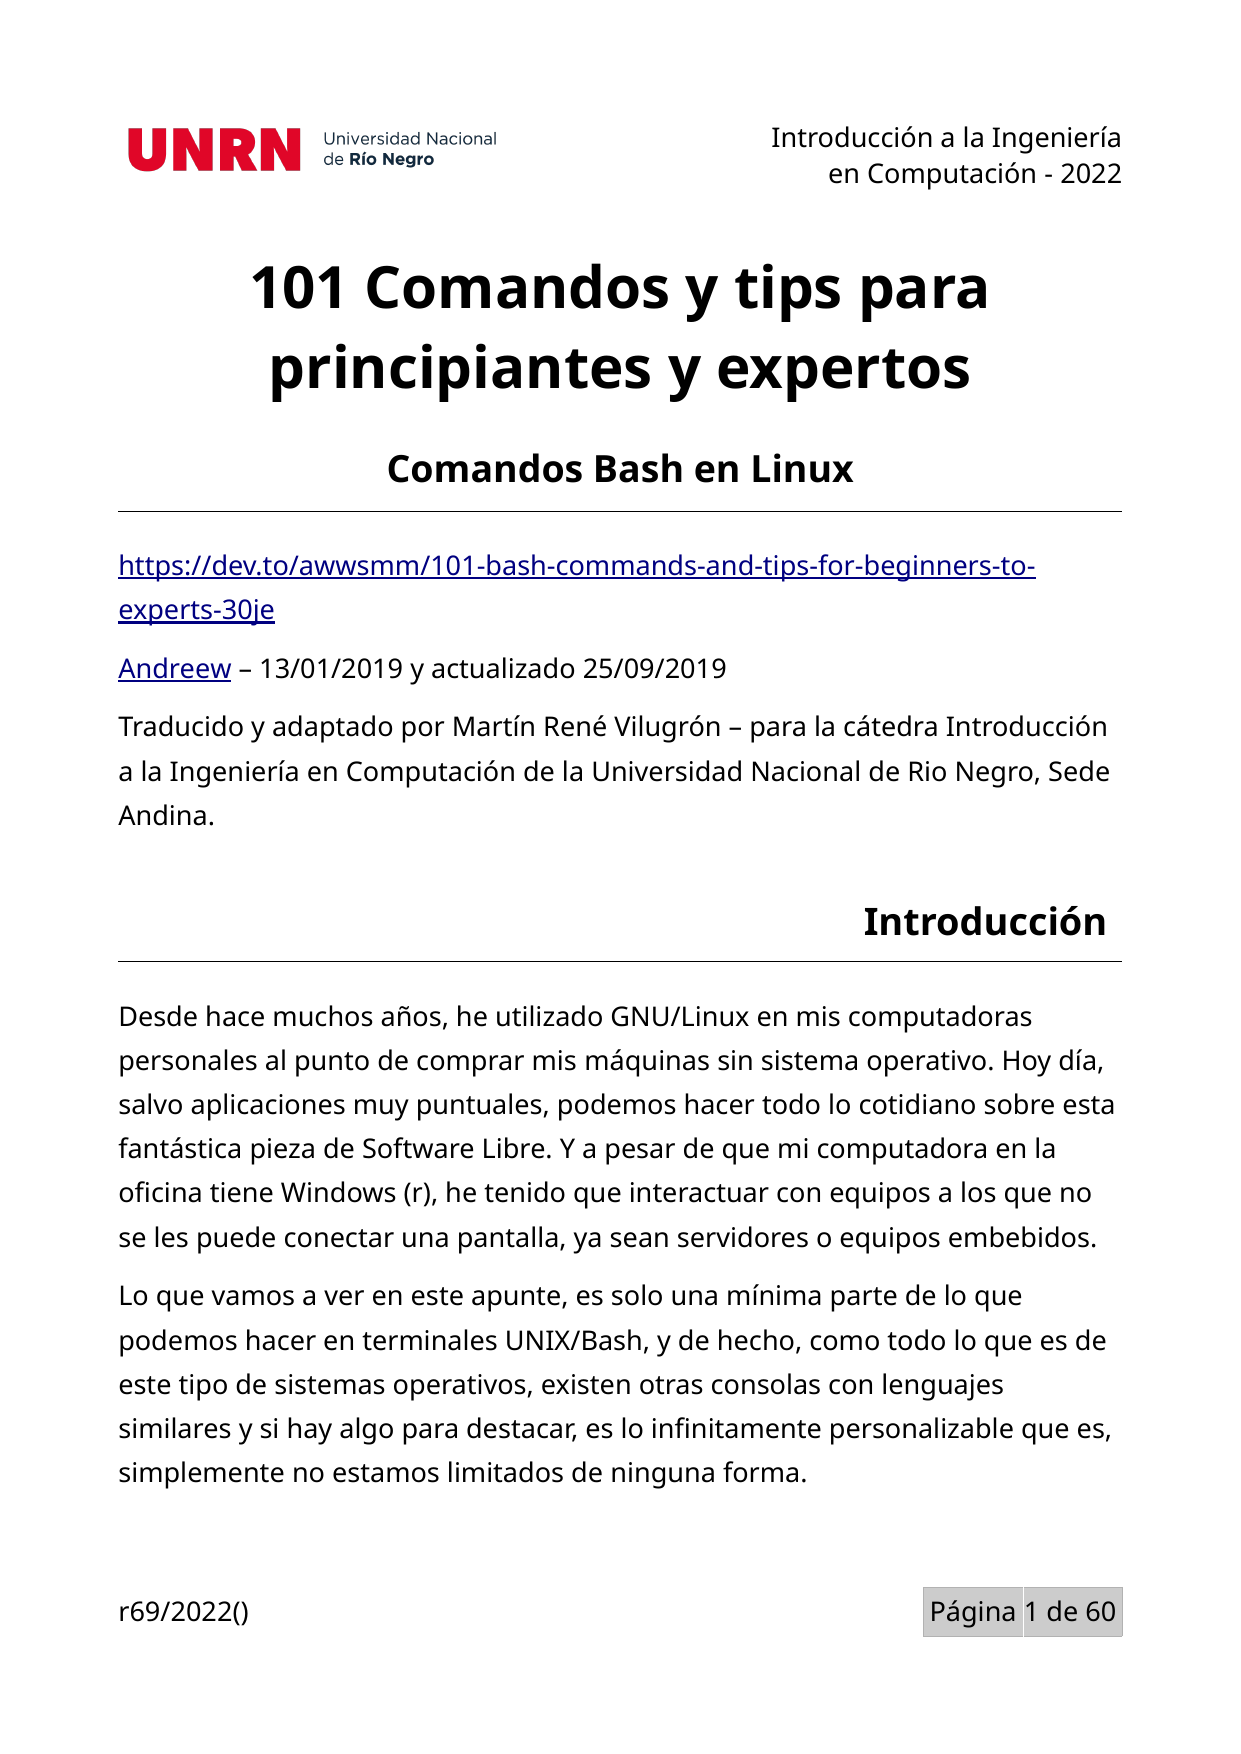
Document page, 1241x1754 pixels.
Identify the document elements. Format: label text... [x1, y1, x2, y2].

subtitle Introducción [118, 880, 1122, 961]
picture [118, 118, 505, 180]
text https://dev.to/awwsmm/101-bash-commands-and-tips-for-beginners-to-experts-30je [118, 546, 1122, 627]
text Andreew – 13/01/2019 y actualizado 25/09/2019 [118, 649, 1122, 686]
text Traducido y adaptado por Martín René Vilugrón – para la cátedra Introducción a la Ingeniería en Computación de la Universidad Nacional de Rio Negro, Sede Andina. [118, 708, 1122, 833]
text Desde hace muchos años, he utilizado GNU/Linux en mis computadoras personales al punto de comprar mis máquinas sin sistema operativo. Hoy día, salvo aplicaciones muy puntuales, podemos hacer todo lo cotidiano sobre esta fantástica pieza de Software Libre. Y a pesar de que mi computadora en la oficina tiene Windows (r), he tenido que interactuar con equipos a los que no se les puede conectar una pantalla, ya sean servidores o equipos embebidos. [118, 997, 1122, 1255]
subtitle Comandos Bash en Linux [118, 424, 1122, 511]
title 101 Comandos y tips para principiantes y expertos [118, 246, 1122, 405]
text Lo que vamos a ver en este apunte, es solo una mínima parte de lo que podemos hacer en terminales UNIX/Bash, y de hecho, como todo lo que es de este tipo de sistemas operativos, existen otras consolas con lenguajes similares y si hay algo para destacar, es lo infinitamente personalizable que es, simplemente no estamos limitados de ninguna forma. [118, 1277, 1122, 1490]
